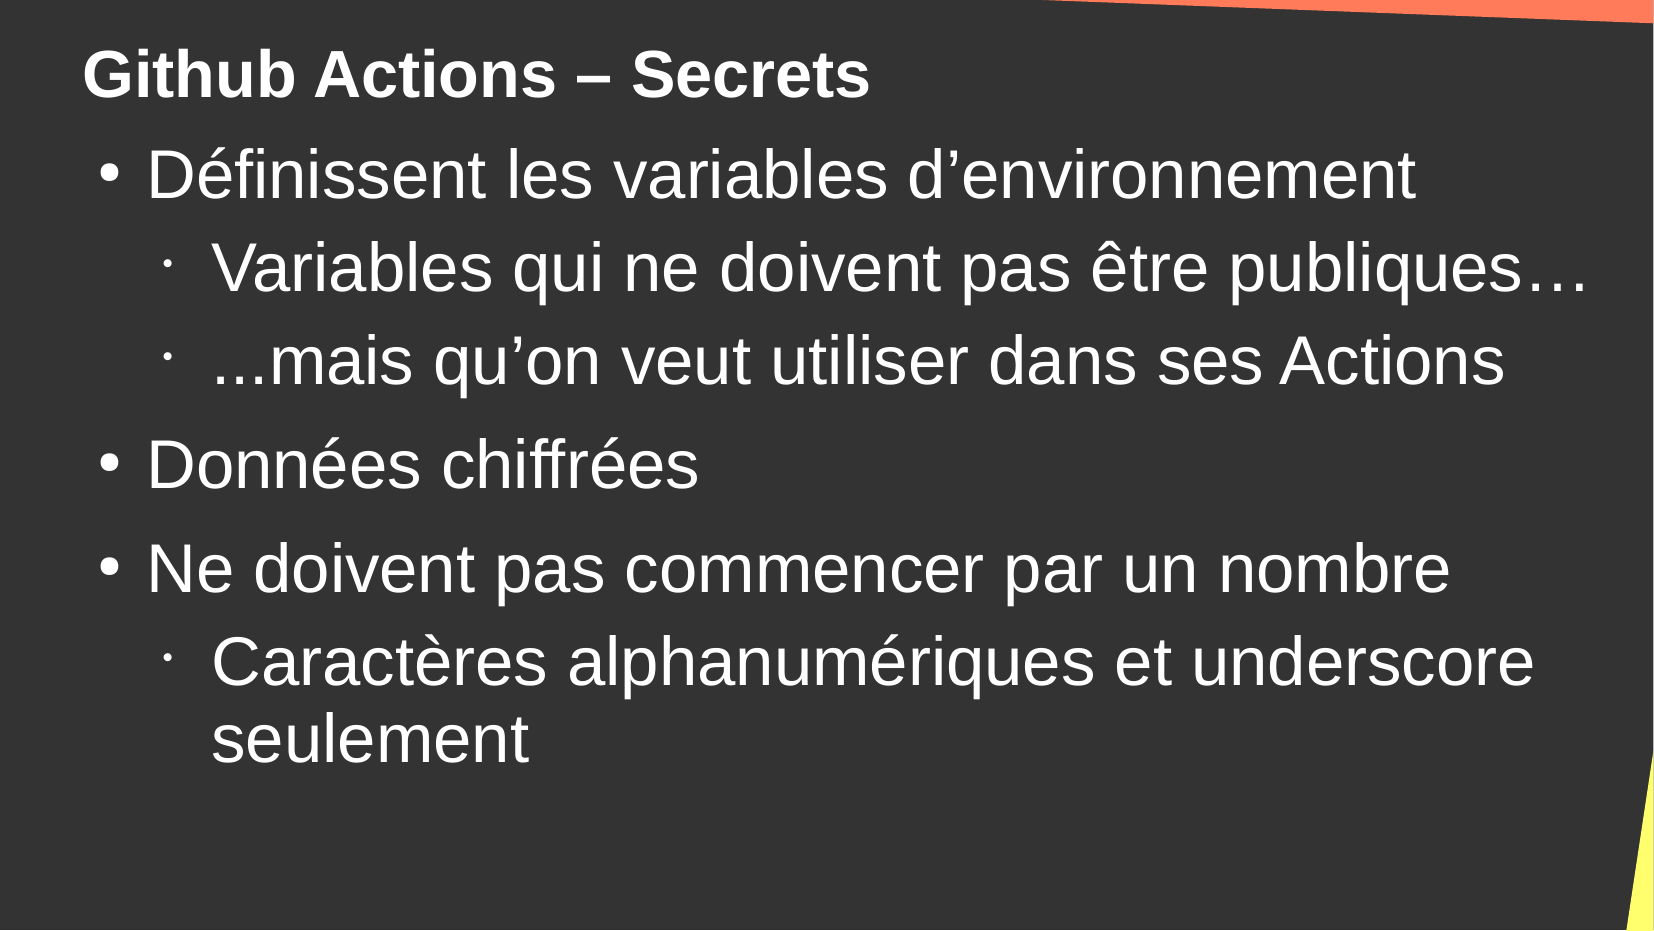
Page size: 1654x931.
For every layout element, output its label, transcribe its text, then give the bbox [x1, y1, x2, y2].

text_box [1042, 0, 1654, 24]
text_box [1626, 746, 1654, 931]
title Github Actions – Secrets [82, 37, 1489, 113]
list Définissent les variables d’environnement Variables qui ne doivent pas être publiques… ...mais qu’on veut utiliser dans ses Actions Données chiffrées Ne doivent pas commencer par un nombre Caractères alphanumériques et underscore seulement [80, 135, 1607, 851]
